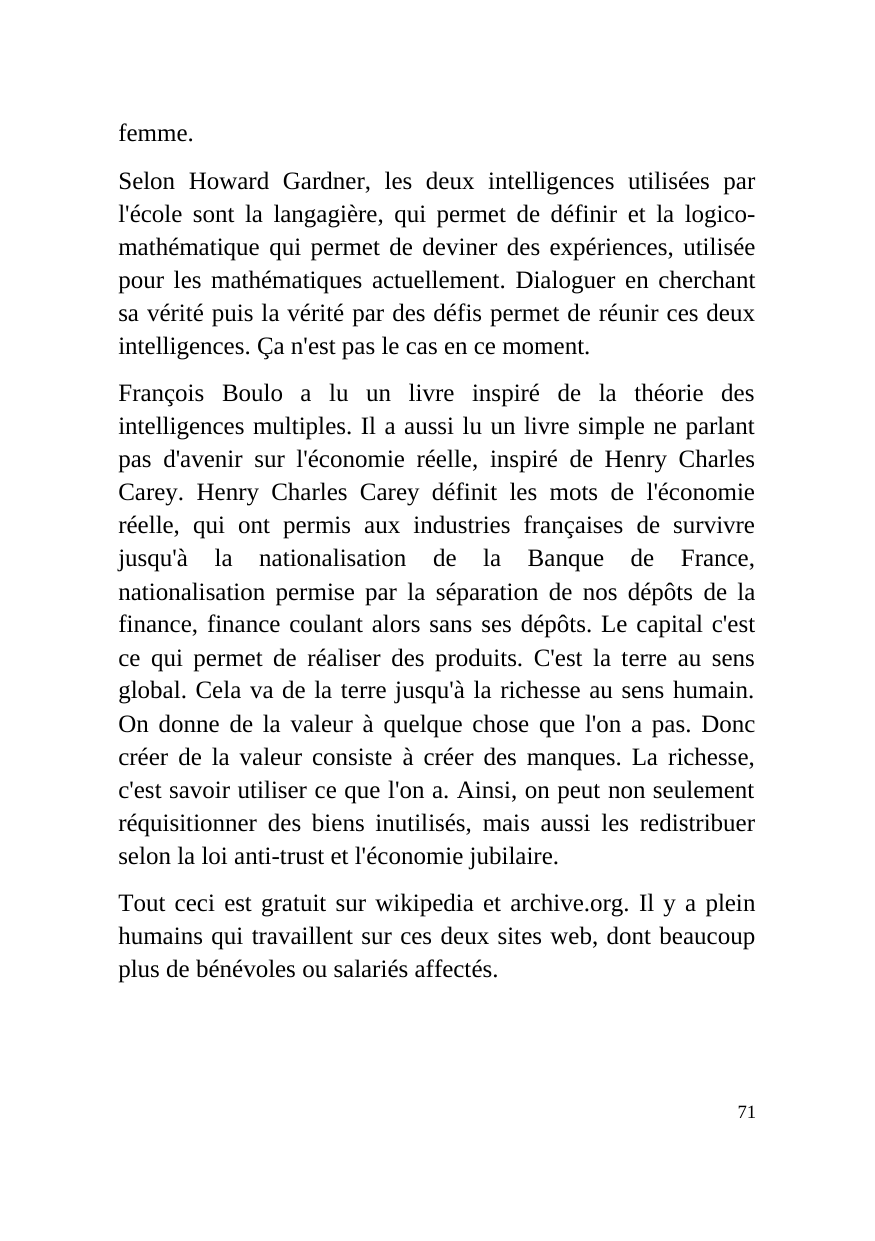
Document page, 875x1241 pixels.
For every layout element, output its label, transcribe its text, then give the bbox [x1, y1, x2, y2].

text femme. [118, 118, 756, 147]
text Tout ceci est gratuit sur wikipedia et archive.org. Il y a plein humains qui travaillent sur ces deux sites web, dont beaucoup plus de bénévoles ou salariés affectés. [118, 888, 756, 983]
text François Boulo a lu un livre inspiré de la théorie des intelligences multiples. Il a aussi lu un livre simple ne parlant pas d'avenir sur l'économie réelle, inspiré de Henry Charles Carey. Henry Charles Carey définit les mots de l'économie réelle, qui ont permis aux industries françaises de survivre jusqu'à la nationalisation de la Banque de France, nationalisation permise par la séparation de nos dépôts de la finance, finance coulant alors sans ses dépôts. Le capital c'est ce qui permet de réaliser des produits. C'est la terre au sens global. Cela va de la terre jusqu'à la richesse au sens humain. On donne de la valeur à quelque chose que l'on a pas. Donc créer de la valeur consiste à créer des manques. La richesse, c'est savoir utiliser ce que l'on a. Ainsi, on peut non seulement réquisitionner des biens inutilisés, mais aussi les redistribuer selon la loi anti-trust et l'économie jubilaire. [118, 378, 756, 869]
text Selon Howard Gardner, les deux intelligences utilisées par l'école sont la langagière, qui permet de définir et la logico-mathématique qui permet de deviner des expériences, utilisée pour les mathématiques actuellement. Dialoguer en cherchant sa vérité puis la vérité par des défis permet de réunir ces deux intelligences. Ça n'est pas le cas en ce moment. [118, 166, 756, 359]
